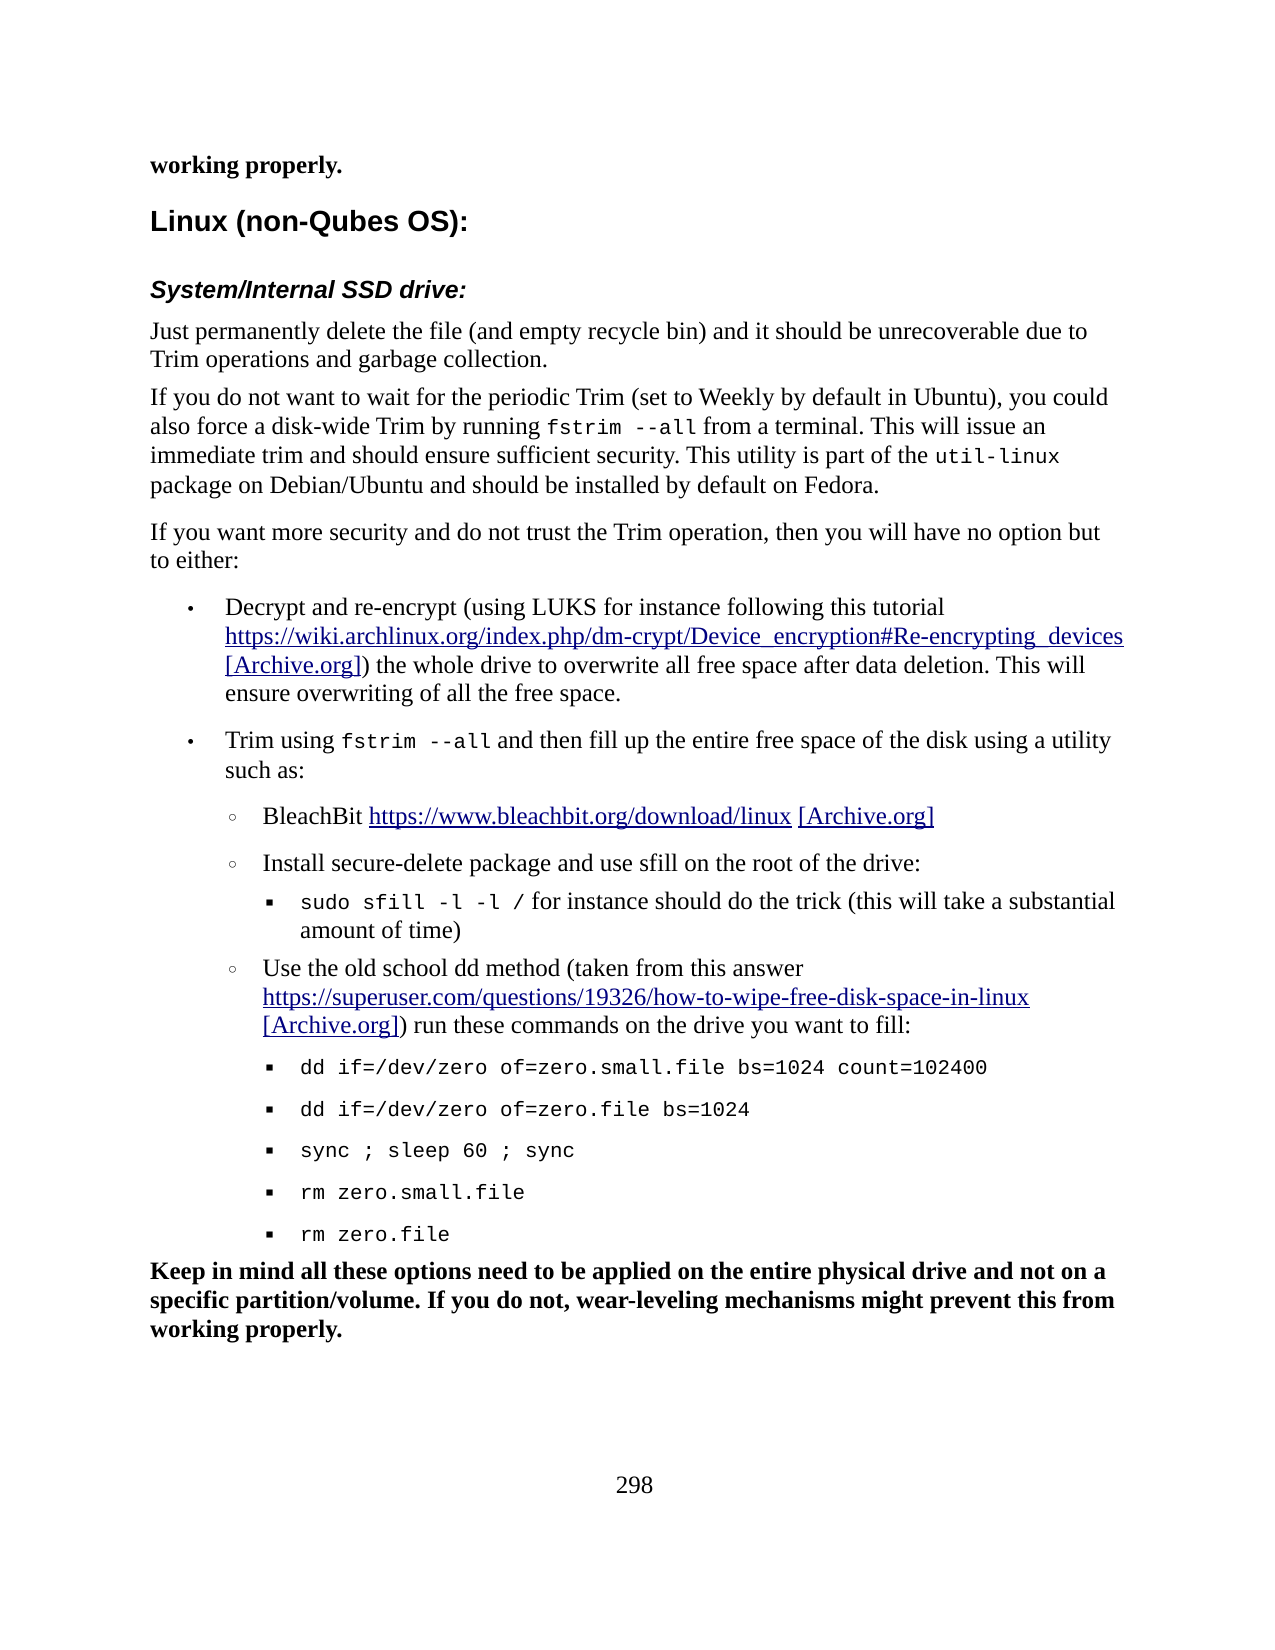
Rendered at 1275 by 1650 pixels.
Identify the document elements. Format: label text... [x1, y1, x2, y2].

list dd if=/dev/zero of=zero.file bs=1024 [262, 1099, 1125, 1122]
text working properly. [150, 150, 1125, 179]
list sync ; sleep 60 ; sync [262, 1140, 1125, 1164]
list Decrypt and re-encrypt (using LUKS for instance following this tutorial https://wiki.archlinux.org/index.php/dm-crypt/Device_encryption#Re-encrypting_devices [Archive.org]) the whole drive to overwrite all free space after data deletion. This will ensure overwriting of all the free space. [187, 592, 1125, 707]
text Keep in mind all these options need to be applied on the entire physical drive and not on a specific partition/volume. If you do not, wear-leveling mechanisms might prevent this from working properly. [150, 1256, 1125, 1342]
text If you want more security and do not trust the Trim operation, then you will have no option but to either: [150, 517, 1125, 574]
list sudo sfill -l -l / for instance should do the trick (this will take a substantial amount of time) [262, 886, 1125, 944]
subtitle Linux (non-Qubes OS): [150, 204, 1125, 237]
list Use the old school dd method (taken from this answer https://superuser.com/questions/19326/how-to-wipe-free-disk-space-in-linux [Archive.org]) run these commands on the drive you want to fill: [225, 953, 1125, 1039]
text If you do not want to wait for the periodic Trim (set to Weekly by default in Ubuntu), you could also force a disk-wide Trim by running fstrim --all from a terminal. This will issue an immediate trim and should ensure sufficient security. This utility is part of the util-linux package on Debian/Ubuntu and should be installed by default on Fedora. [150, 382, 1125, 499]
text Just permanently delete the file (and empty recycle bin) and it should be unrecoverable due to Trim operations and garbage collection. [150, 316, 1125, 373]
list dd if=/dev/zero of=zero.small.file bs=1024 count=102400 [262, 1057, 1125, 1081]
subtitle System/Internal SSD drive: [150, 275, 1125, 303]
list Trim using fstrim --all and then fill up the entire free space of the disk using a utility such as: [187, 725, 1125, 783]
list Install secure-delete package and use sfill on the root of the drive: [225, 848, 1125, 877]
list BleachBit https://www.bleachbit.org/download/linux [Archive.org] [225, 801, 1125, 830]
list rm zero.file [262, 1223, 1125, 1247]
list rm zero.small.file [262, 1182, 1125, 1206]
